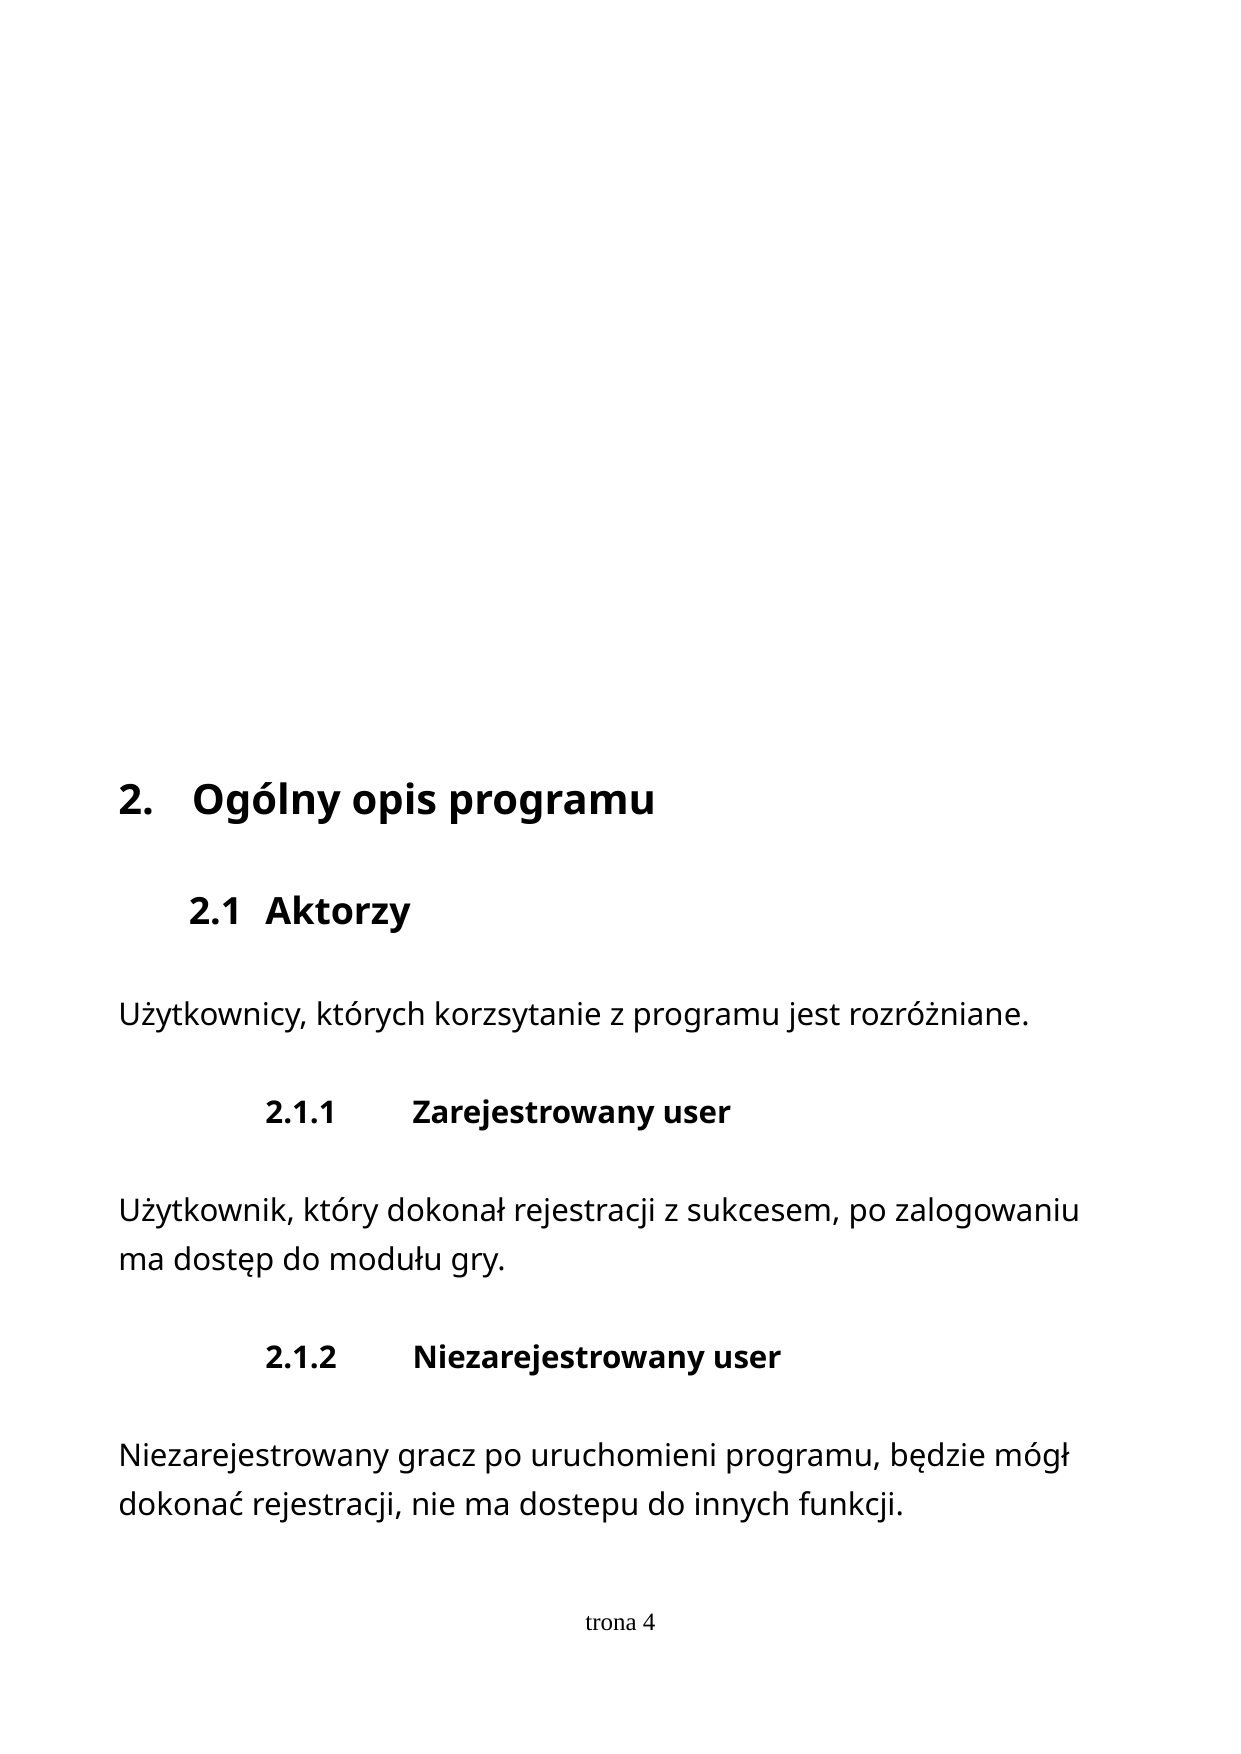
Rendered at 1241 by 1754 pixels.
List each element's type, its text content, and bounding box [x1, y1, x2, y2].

text 2.1 Aktorzy [118, 884, 1122, 935]
text 2. Ogólny opis programu [118, 770, 1122, 827]
text Użytkownik, który dokonał rejestracji z sukcesem, po zalogowaniu ma dostęp do modułu gry. [118, 1188, 1122, 1279]
text 2.1.2 Niezarejestrowany user [118, 1335, 1122, 1377]
text 2.1.1 Zarejestrowany user [118, 1090, 1122, 1132]
text Niezarejestrowany gracz po uruchomieni programu, będzie mógł dokonać rejestracji, nie ma dostepu do innych funkcji. [118, 1384, 1122, 1524]
text Użytkownicy, których korzsytanie z programu jest rozróżniane. [118, 992, 1122, 1034]
